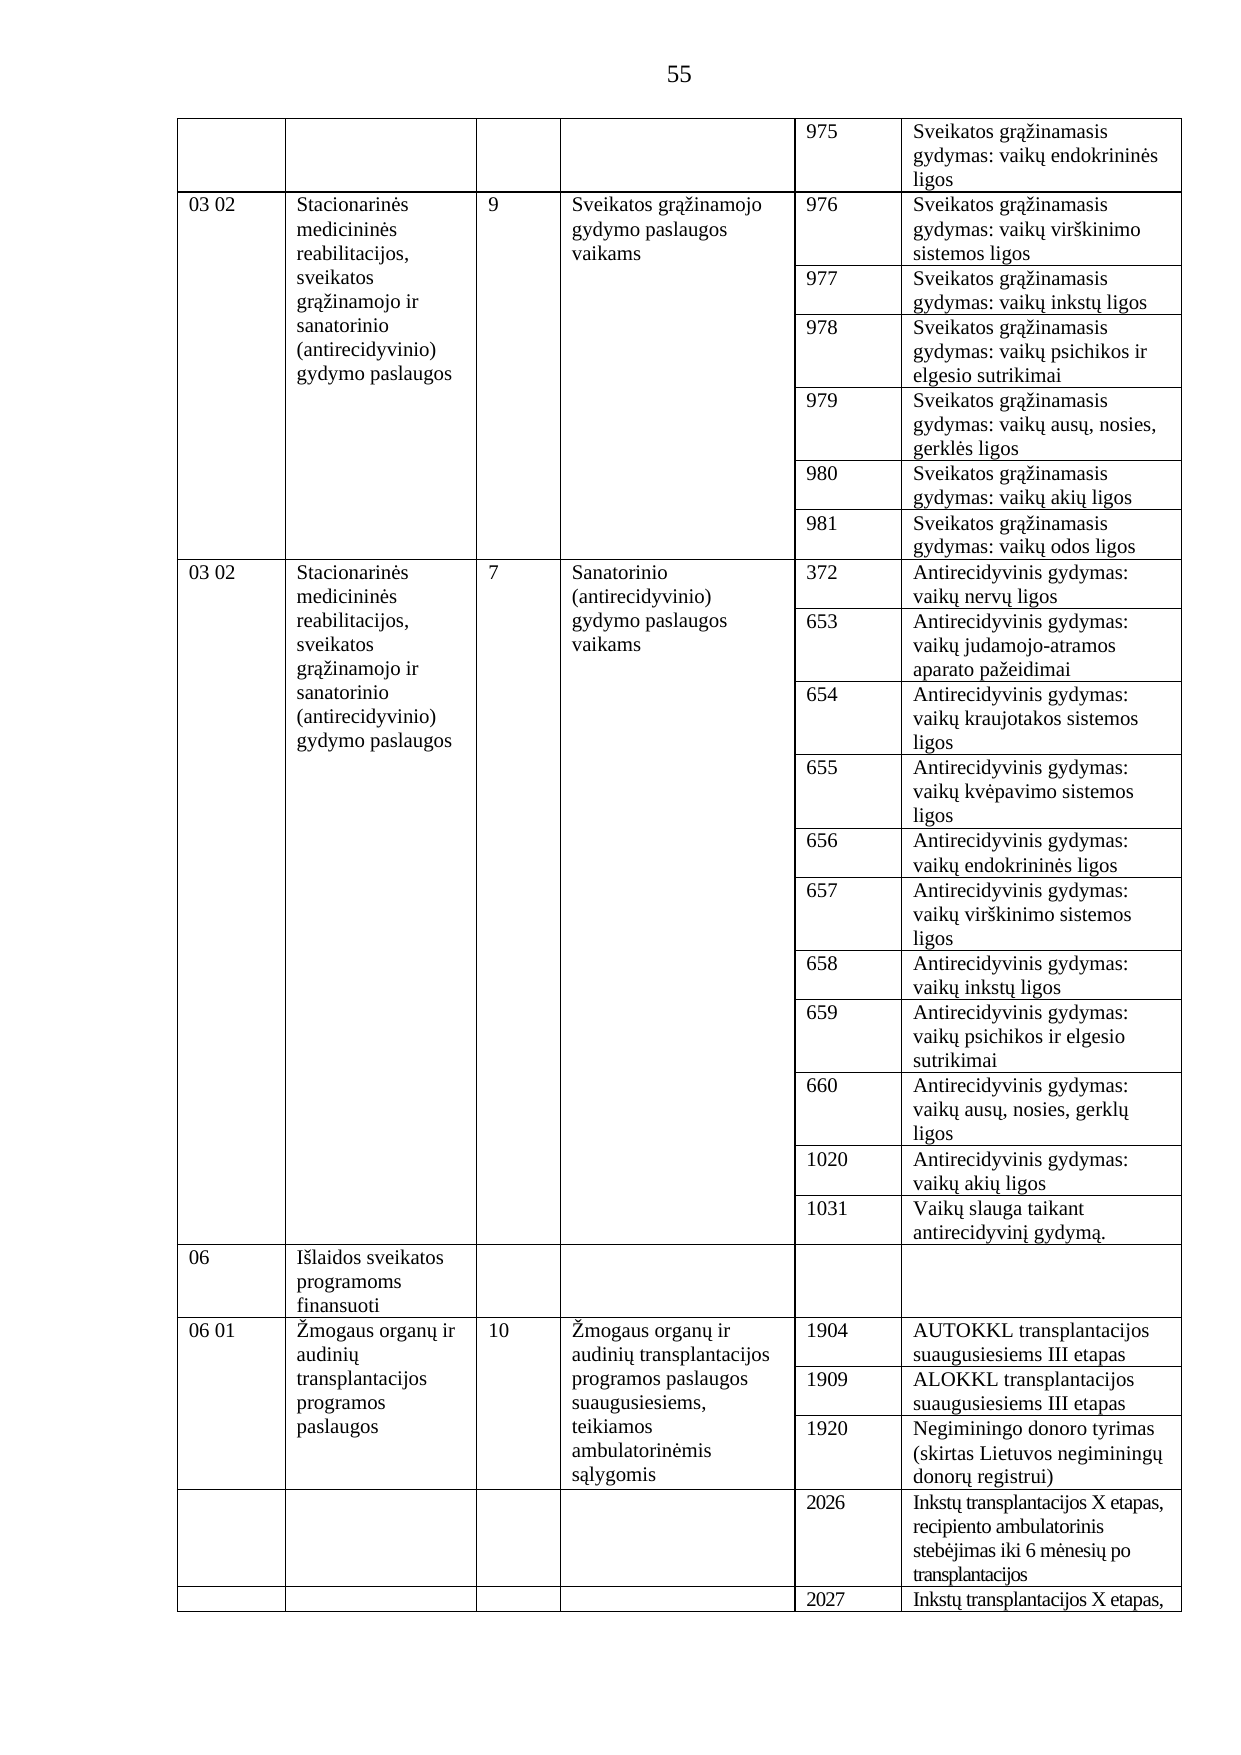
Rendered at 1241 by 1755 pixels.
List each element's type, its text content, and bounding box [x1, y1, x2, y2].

table_cell 654 [796, 682, 901, 754]
table_cell Sveikatos grąžinamasis gydymas: vaikų inkstų ligos [902, 266, 1181, 314]
table_cell Stacionarinės medicininės reabilitacijos, sveikatos grąžinamojo ir sanatorinio (antirecidyvinio) gydymo paslaugos [286, 193, 476, 558]
table_cell 2027 [796, 1587, 901, 1611]
table_cell Išlaidos sveikatos programoms finansuoti [286, 1245, 476, 1317]
table_cell 653 [796, 609, 901, 681]
table_cell 372 [796, 560, 901, 608]
table_cell Antirecidyvinis gydymas: vaikų virškinimo sistemos ligos [902, 878, 1181, 950]
table_cell [902, 1245, 1181, 1317]
table_cell [477, 1245, 560, 1317]
table_cell Antirecidyvinis gydymas: vaikų kvėpavimo sistemos ligos [902, 755, 1181, 827]
table_cell 657 [796, 878, 901, 950]
table_cell 658 [796, 951, 901, 999]
table_cell Negiminingo donoro tyrimas (skirtas Lietuvos negiminingų donorų registrui) [902, 1416, 1181, 1488]
table_cell 980 [796, 461, 901, 509]
table_cell [178, 1587, 285, 1611]
table_cell Antirecidyvinis gydymas: vaikų inkstų ligos [902, 951, 1181, 999]
table_cell [561, 1245, 794, 1317]
table_cell 06 01 [178, 1318, 285, 1488]
table_cell 656 [796, 829, 901, 877]
table_cell Sveikatos grąžinamasis gydymas: vaikų ausų, nosies, gerklės ligos [902, 388, 1181, 460]
table_cell Antirecidyvinis gydymas: vaikų kraujotakos sistemos ligos [902, 682, 1181, 754]
table_cell 975 [796, 119, 901, 191]
table_cell Sanatorinio (antirecidyvinio) gydymo paslaugos vaikams [561, 560, 794, 1244]
table_cell [286, 1587, 476, 1611]
table_cell [561, 1587, 794, 1611]
table_cell 976 [796, 193, 901, 264]
table_cell [178, 119, 285, 191]
table_cell Inkstų transplantacijos X etapas, recipiento ambulatorinis stebėjimas iki 6 mėnesių po transplantacijos [902, 1490, 1181, 1586]
table_cell Antirecidyvinis gydymas: vaikų endokrininės ligos [902, 829, 1181, 877]
table_cell 981 [796, 510, 901, 558]
table_cell Sveikatos grąžinamasis gydymas: vaikų akių ligos [902, 461, 1181, 509]
table_cell 660 [796, 1073, 901, 1145]
table_cell 1020 [796, 1146, 901, 1194]
table_cell [286, 119, 476, 191]
table_cell Vaikų slauga taikant antirecidyvinį gydymą. [902, 1196, 1181, 1244]
table_cell Sveikatos grąžinamojo gydymo paslaugos vaikams [561, 193, 794, 558]
table_cell 977 [796, 266, 901, 314]
table_cell 979 [796, 388, 901, 460]
table_cell Sveikatos grąžinamasis gydymas: vaikų odos ligos [902, 510, 1181, 558]
table_cell [477, 119, 560, 191]
table_cell [286, 1490, 476, 1586]
table_cell Antirecidyvinis gydymas: vaikų akių ligos [902, 1146, 1181, 1194]
table_cell 655 [796, 755, 901, 827]
table_cell [477, 1587, 560, 1611]
table_cell Antirecidyvinis gydymas: vaikų psichikos ir elgesio sutrikimai [902, 1000, 1181, 1072]
table_cell Antirecidyvinis gydymas: vaikų nervų ligos [902, 560, 1181, 608]
table_cell Antirecidyvinis gydymas: vaikų judamojo-atramos aparato pažeidimai [902, 609, 1181, 681]
table_cell Sveikatos grąžinamasis gydymas: vaikų psichikos ir elgesio sutrikimai [902, 315, 1181, 387]
table_cell ALOKKL transplantacijos suaugusiesiems III etapas [902, 1367, 1181, 1415]
table_cell [178, 1490, 285, 1586]
table_cell [796, 1245, 901, 1317]
table_cell Sveikatos grąžinamasis gydymas: vaikų virškinimo sistemos ligos [902, 193, 1181, 264]
table_cell 1904 [796, 1318, 901, 1366]
table_cell [561, 119, 794, 191]
table_cell 03 02 [178, 560, 285, 1244]
table_cell 978 [796, 315, 901, 387]
table_cell 06 [178, 1245, 285, 1317]
table_cell Žmogaus organų ir audinių transplantacijos programos paslaugos [286, 1318, 476, 1488]
table_cell Žmogaus organų ir audinių transplantacijos programos paslaugos suaugusiesiems, teikiamos ambulatorinėmis sąlygomis [561, 1318, 794, 1488]
table_cell [561, 1490, 794, 1586]
table_cell Inkstų transplantacijos X etapas, [902, 1587, 1181, 1611]
table_cell 659 [796, 1000, 901, 1072]
table_cell Antirecidyvinis gydymas: vaikų ausų, nosies, gerklų ligos [902, 1073, 1181, 1145]
table_cell 03 02 [178, 193, 285, 558]
table_cell 1031 [796, 1196, 901, 1244]
table_cell 7 [477, 560, 560, 1244]
table_cell 2026 [796, 1490, 901, 1586]
table_cell [477, 1490, 560, 1586]
table_cell AUTOKKL transplantacijos suaugusiesiems III etapas [902, 1318, 1181, 1366]
table_cell 9 [477, 193, 560, 558]
table_cell 1920 [796, 1416, 901, 1488]
table_cell Stacionarinės medicininės reabilitacijos, sveikatos grąžinamojo ir sanatorinio (antirecidyvinio) gydymo paslaugos [286, 560, 476, 1244]
table_cell Sveikatos grąžinamasis gydymas: vaikų endokrininės ligos [902, 119, 1181, 191]
table_cell 1909 [796, 1367, 901, 1415]
table_cell 10 [477, 1318, 560, 1488]
